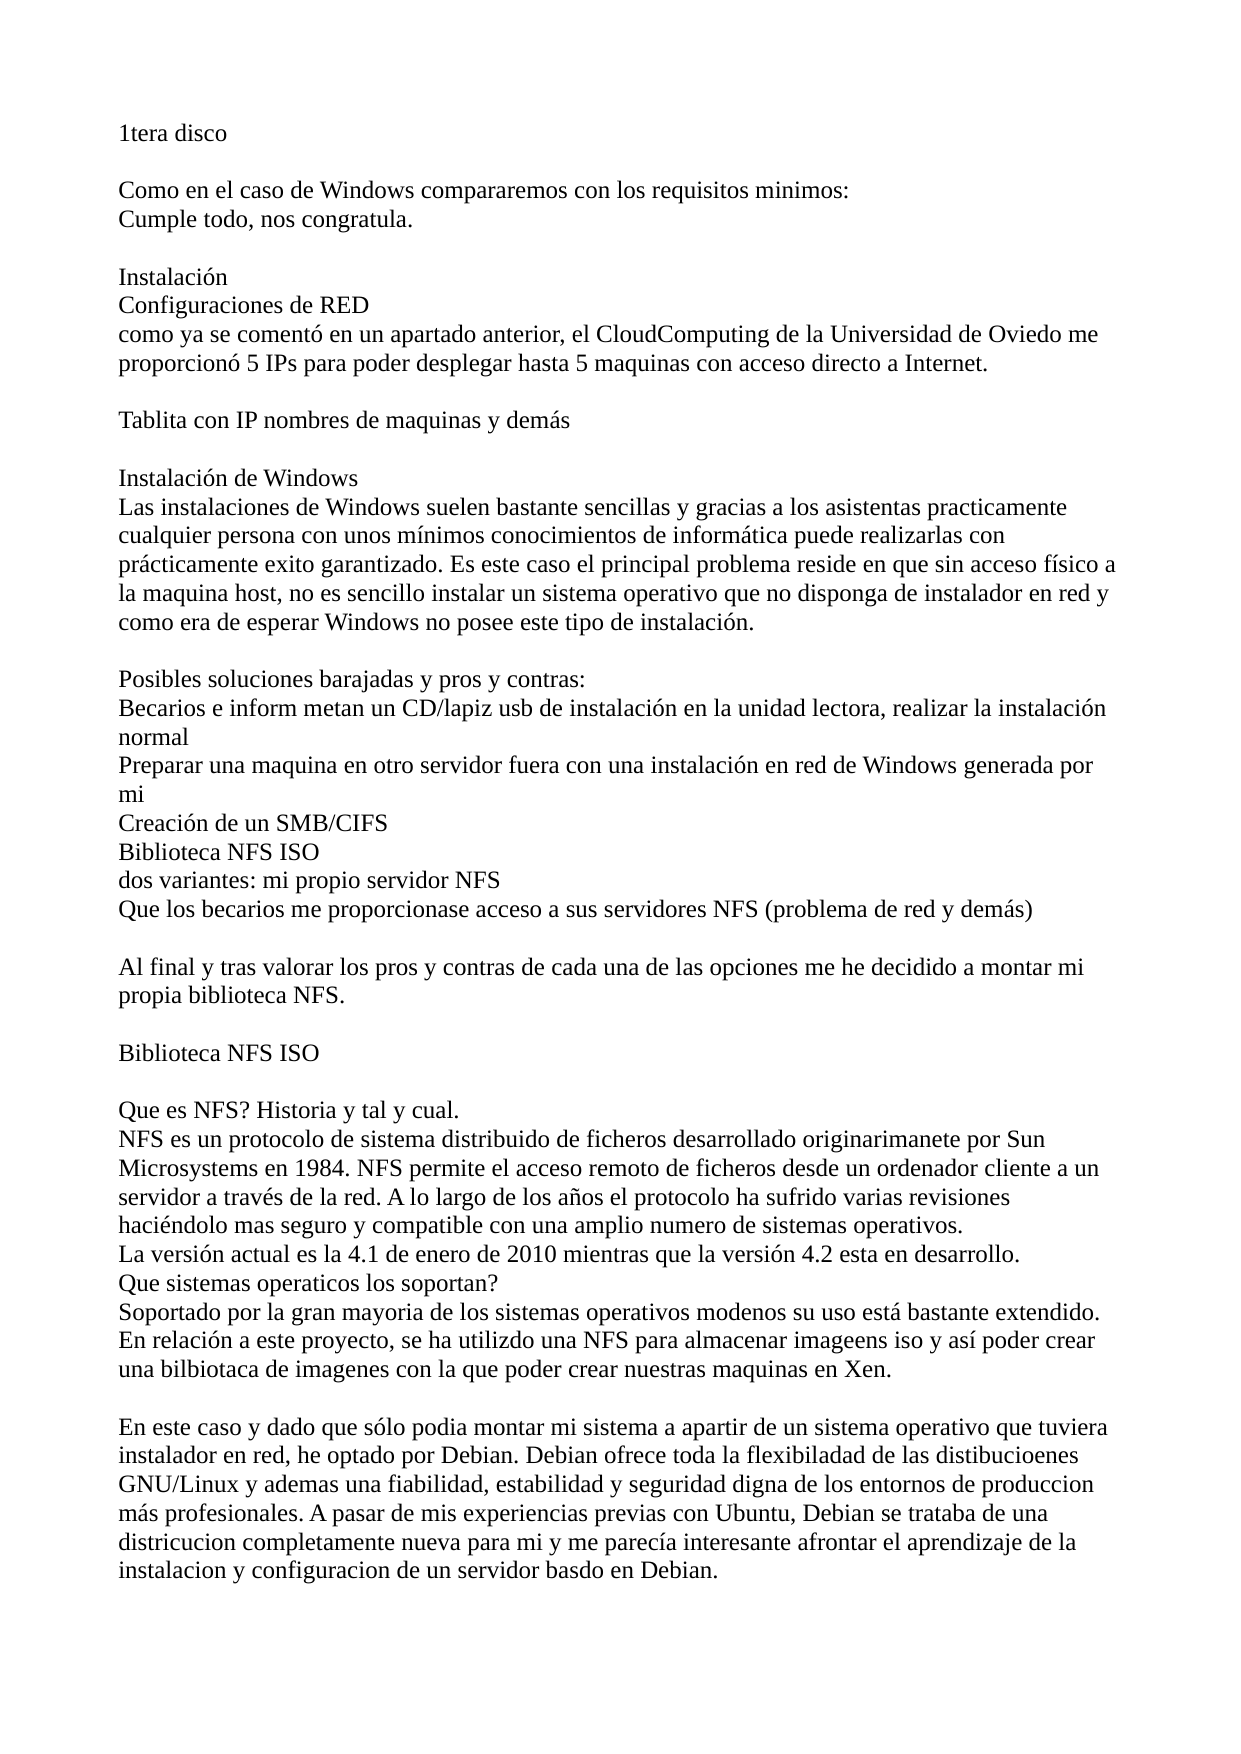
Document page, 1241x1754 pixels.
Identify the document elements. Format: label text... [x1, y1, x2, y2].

text Soportado por la gran mayoria de los sistemas operativos modenos su uso está bastante extendido. [118, 1297, 1122, 1326]
text 1tera disco [118, 118, 1122, 147]
text Instalación de Windows [118, 463, 1122, 492]
text En este caso y dado que sólo podia montar mi sistema a apartir de un sistema operativo que tuviera instalador en red, he optado por Debian. Debian ofrece toda la flexibiladad de las distibucioenes GNU/Linux y ademas una fiabilidad, estabilidad y seguridad digna de los entornos de produccion más profesionales. A pasar de mis experiencias previas con Ubuntu, Debian se trataba de una districucion completamente nueva para mi y me parecía interesante afrontar el aprendizaje de la instalacion y configuracion de un servidor basdo en Debian. [118, 1412, 1122, 1584]
text Preparar una maquina en otro servidor fuera con una instalación en red de Windows generada por mi [118, 751, 1122, 808]
text Becarios e inform metan un CD/lapiz usb de instalación en la unidad lectora, realizar la instalación normal [118, 693, 1122, 751]
text Al final y tras valorar los pros y contras de cada una de las opciones me he decidido a montar mi propia biblioteca NFS. [118, 952, 1122, 1009]
text Biblioteca NFS ISO [118, 1038, 1122, 1067]
text Las instalaciones de Windows suelen bastante sencillas y gracias a los asistentas practicamente cualquier persona con unos mínimos conocimientos de informática puede realizarlas con prácticamente exito garantizado. Es este caso el principal problema reside en que sin acceso físico a la maquina host, no es sencillo instalar un sistema operativo que no disponga de instalador en red y como era de esperar Windows no posee este tipo de instalación. [118, 492, 1122, 636]
text Biblioteca NFS ISO [118, 837, 1122, 866]
text La versión actual es la 4.1 de enero de 2010 mientras que la versión 4.2 esta en desarrollo. [118, 1239, 1122, 1268]
text Tablita con IP nombres de maquinas y demás [118, 406, 1122, 434]
text Cumple todo, nos congratula. [118, 204, 1122, 233]
text Que sistemas operaticos los soportan? [118, 1268, 1122, 1297]
text En relación a este proyecto, se ha utilizdo una NFS para almacenar imageens iso y así poder crear una bilbiotaca de imagenes con la que poder crear nuestras maquinas en Xen. [118, 1326, 1122, 1383]
text Configuraciones de RED [118, 291, 1122, 319]
text Que es NFS? Historia y tal y cual. [118, 1096, 1122, 1124]
text Como en el caso de Windows compararemos con los requisitos minimos: [118, 176, 1122, 204]
text NFS es un protocolo de sistema distribuido de ficheros desarrollado originarimanete por Sun Microsystems en 1984. NFS permite el acceso remoto de ficheros desde un ordenador cliente a un servidor a través de la red. A lo largo de los años el protocolo ha sufrido varias revisiones haciéndolo mas seguro y compatible con una amplio numero de sistemas operativos. [118, 1124, 1122, 1239]
text como ya se comentó en un apartado anterior, el CloudComputing de la Universidad de Oviedo me proporcionó 5 IPs para poder desplegar hasta 5 maquinas con acceso directo a Internet. [118, 319, 1122, 377]
text dos variantes: mi propio servidor NFS [118, 866, 1122, 894]
text Posibles soluciones barajadas y pros y contras: [118, 664, 1122, 693]
text Instalación [118, 262, 1122, 291]
text Creación de un SMB/CIFS [118, 808, 1122, 837]
text Que los becarios me proporcionase acceso a sus servidores NFS (problema de red y demás) [118, 894, 1122, 923]
